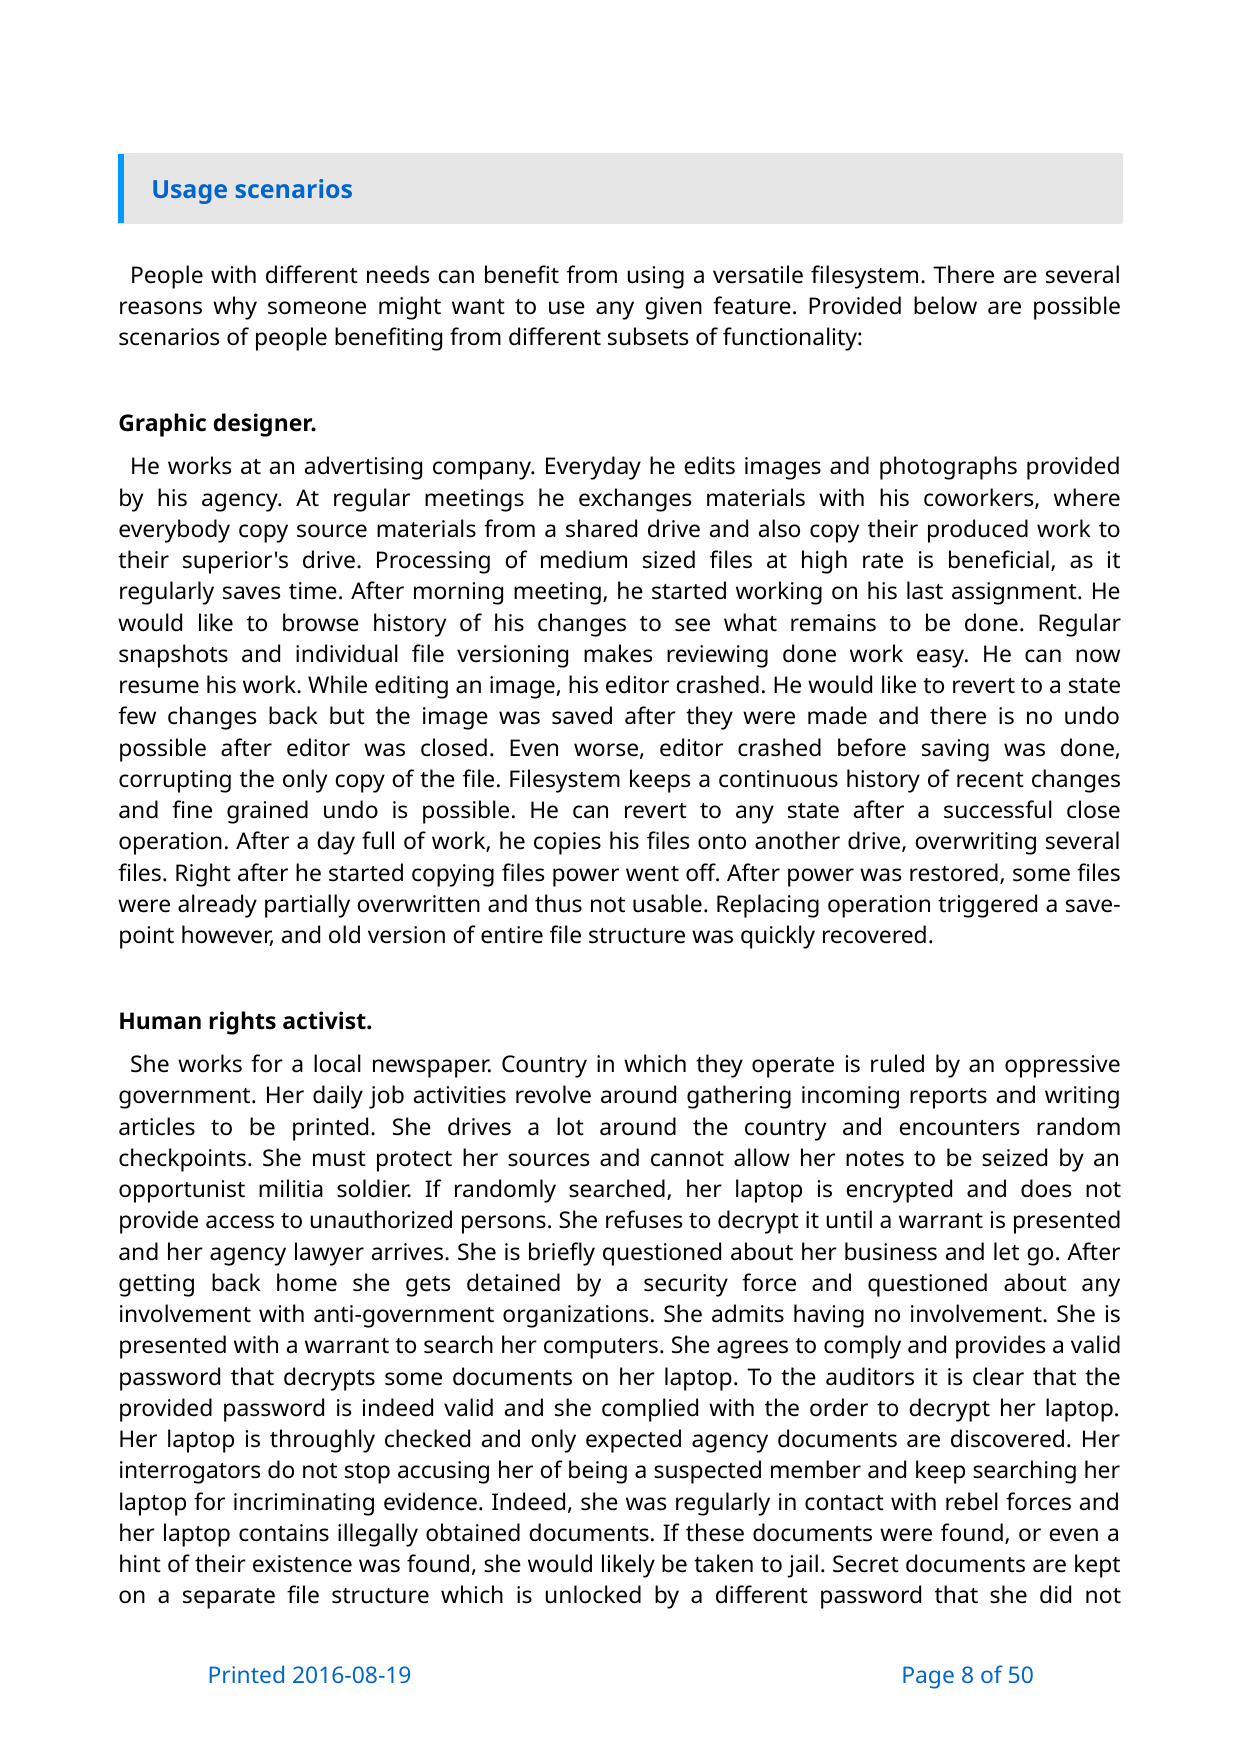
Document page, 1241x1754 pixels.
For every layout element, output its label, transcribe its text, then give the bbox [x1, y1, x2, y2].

text She works for a local newspaper. Country in which they operate is ruled by an oppressive government. Her daily job activities revolve around gathering incoming reports and writing articles to be printed. She drives a lot around the country and encounters random checkpoints. She must protect her sources and cannot allow her notes to be seized by an opportunist militia soldier. If randomly searched, her laptop is encrypted and does not provide access to unauthorized persons. She refuses to decrypt it until a warrant is presented and her agency lawyer arrives. She is briefly questioned about her business and let go. After getting back home she gets detained by a security force and questioned about any involvement with anti-government organizations. She admits having no involvement. She is presented with a warrant to search her computers. She agrees to comply and provides a valid password that decrypts some documents on her laptop. To the auditors it is clear that the provided password is indeed valid and she complied with the order to decrypt her laptop. Her laptop is throughly checked and only expected agency documents are discovered. Her interrogators do not stop accusing her of being a suspected member and keep searching her laptop for incriminating evidence. Indeed, she was regularly in contact with rebel forces and her laptop contains illegally obtained documents. If these documents were found, or even a hint of their existence was found, she would likely be taken to jail. Secret documents are kept on a separate file structure which is unlocked by a different password that she did not [118, 1048, 1122, 1611]
subtitle Usage scenarios [124, 155, 1122, 223]
subtitle Graphic designer. [118, 407, 1122, 438]
text He works at an advertising company. Everyday he edits images and photographs provided by his agency. At regular meetings he exchanges materials with his coworkers, where everybody copy source materials from a shared drive and also copy their produced work to their superior's drive. Processing of medium sized files at high rate is beneficial, as it regularly saves time. After morning meeting, he started working on his last assignment. He would like to browse history of his changes to see what remains to be done. Regular snapshots and individual file versioning makes reviewing done work easy. He can now resume his work. While editing an image, his editor crashed. He would like to revert to a state few changes back but the image was saved after they were made and there is no undo possible after editor was closed. Even worse, editor crashed before saving was done, corrupting the only copy of the file. Filesystem keeps a continuous history of recent changes and fine grained undo is possible. He can revert to any state after a successful close operation. After a day full of work, he copies his files onto another drive, overwriting several files. Right after he started copying files power went off. After power was restored, some files were already partially overwritten and thus not usable. Replacing operation triggered a save-point however, and old version of entire file structure was quickly recovered. [118, 450, 1122, 950]
subtitle Human rights activist. [118, 1005, 1122, 1036]
text People with different needs can benefit from using a versatile filesystem. There are several reasons why someone might want to use any given feature. Provided below are possible scenarios of people benefiting from different subsets of functionality: [118, 259, 1122, 352]
